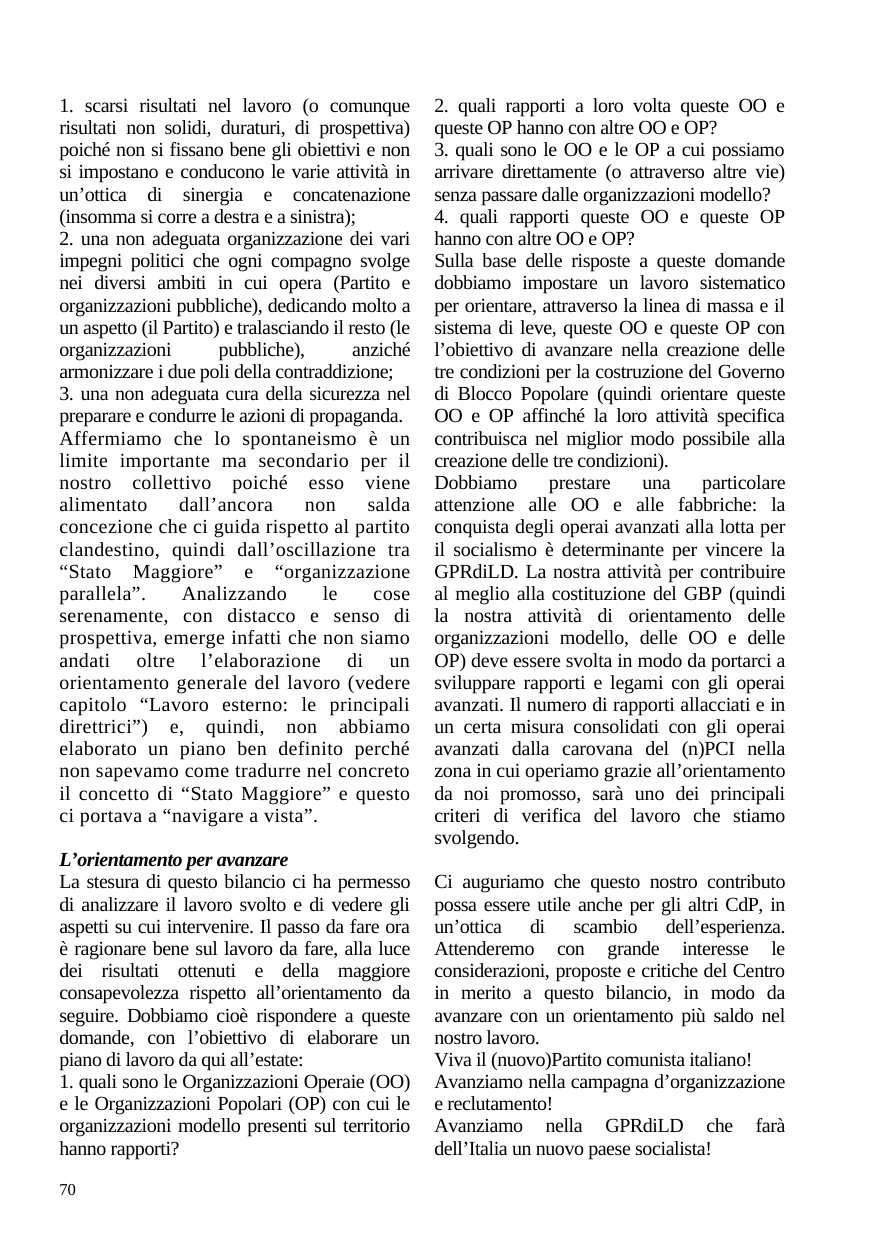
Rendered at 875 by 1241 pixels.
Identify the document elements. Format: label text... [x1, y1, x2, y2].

text 3. quali sono le OO e le OP a cui possiamo arrivare direttamente (o attraverso altre vie) senza passare dalle organizzazioni modello? [434, 139, 786, 205]
text La stesura di questo bilancio ci ha permesso di analizzare il lavoro svolto e di vedere gli aspetti su cui intervenire. Il passo da fare ora è ragionare bene sul lavoro da fare, alla luce dei risultati ottenuti e della maggiore consapevolezza rispetto all’orientamento da seguire. Dobbiamo cioè rispondere a queste domande, con l’obiettivo di elaborare un piano di lavoro da qui all’estate: [59, 871, 411, 1071]
text Ci auguriamo che questo nostro contributo possa essere utile anche per gli altri CdP, in un’ottica di scambio dell’esperienza. Attenderemo con grande interesse le considerazioni, proposte e critiche del Centro in merito a questo bilancio, in modo da avanzare con un orientamento più saldo nel nostro lavoro. [434, 871, 786, 1048]
text Avanziamo nella GPRdiLD che farà dell’Italia un nuovo paese socialista! [434, 1115, 786, 1159]
text Avanziamo nella campagna d’organizzazione e reclutamento! [434, 1071, 786, 1115]
text 1. quali sono le Organizzazioni Operaie (OO) e le Organizzazioni Popolari (OP) con cui le organizzazioni modello presenti sul territorio hanno rapporti? [59, 1071, 411, 1159]
text L’orientamento per avanzare [59, 849, 411, 871]
text 4. quali rapporti queste OO e queste OP hanno con altre OO e OP? [434, 205, 786, 250]
text Viva il (nuovo)Partito comunista italiano! [434, 1048, 786, 1071]
text Sulla base delle risposte a queste domande dobbiamo impostare un lavoro sistematico per orientare, attraverso la linea di massa e il sistema di leve, queste OO e queste OP con l’obiettivo di avanzare nella creazione delle tre condizioni per la costruzione del Governo di Blocco Popolare (quindi orientare queste OO e OP affinché la loro attività specifica contribuisca nel miglior modo possibile alla creazione delle tre condizioni). [434, 250, 786, 472]
text 2. una non adeguata organizzazione dei vari impegni politici che ogni compagno svolge nei diversi ambiti in cui opera (Partito e organizzazioni pubbliche), dedicando molto a un aspetto (il Partito) e tralasciando il resto (le organizzazioni pubbliche), anziché armonizzare i due poli della contraddizione; [59, 228, 411, 383]
text Affermiamo che lo spontaneismo è un limite importante ma secondario per il nostro collettivo poiché esso viene alimentato dall’ancora non salda concezione che ci guida rispetto al partito clandestino, quindi dall’oscillazione tra “Stato Maggiore” e “organizzazione parallela”. Analizzando le cose serenamente, con distacco e senso di prospettiva, emerge infatti che non siamo andati oltre l’elaborazione di un orientamento generale del lavoro (vedere capitolo “Lavoro esterno: le principali direttrici”) e, quindi, non abbiamo elaborato un piano ben definito perché non sapevamo come tradurre nel concreto il concetto di “Stato Maggiore” e questo ci portava a “navigare a vista”. [59, 427, 411, 827]
text 1. scarsi risultati nel lavoro (o comunque risultati non solidi, duraturi, di prospettiva) poiché non si fissano bene gli obiettivi e non si impostano e conducono le varie attività in un’ottica di sinergia e concatenazione (insomma si corre a destra e a sinistra); [59, 94, 411, 228]
text 2. quali rapporti a loro volta queste OO e queste OP hanno con altre OO e OP? [434, 94, 786, 139]
text Dobbiamo prestare una particolare attenzione alle OO e alle fabbriche: la conquista degli operai avanzati alla lotta per il socialismo è determinante per vincere la GPRdiLD. La nostra attività per contribuire al meglio alla costituzione del GBP (quindi la nostra attività di orientamento delle organizzazioni modello, delle OO e delle OP) deve essere svolta in modo da portarci a sviluppare rapporti e legami con gli operai avanzati. Il numero di rapporti allacciati e in un certa misura consolidati con gli operai avanzati dalla carovana del (n)PCI nella zona in cui operiamo grazie all’orientamento da noi promosso, sarà uno dei principali criteri di verifica del lavoro che stiamo svolgendo. [434, 472, 786, 849]
text 3. una non adeguata cura della sicurezza nel preparare e condurre le azioni di propaganda. [59, 383, 411, 427]
